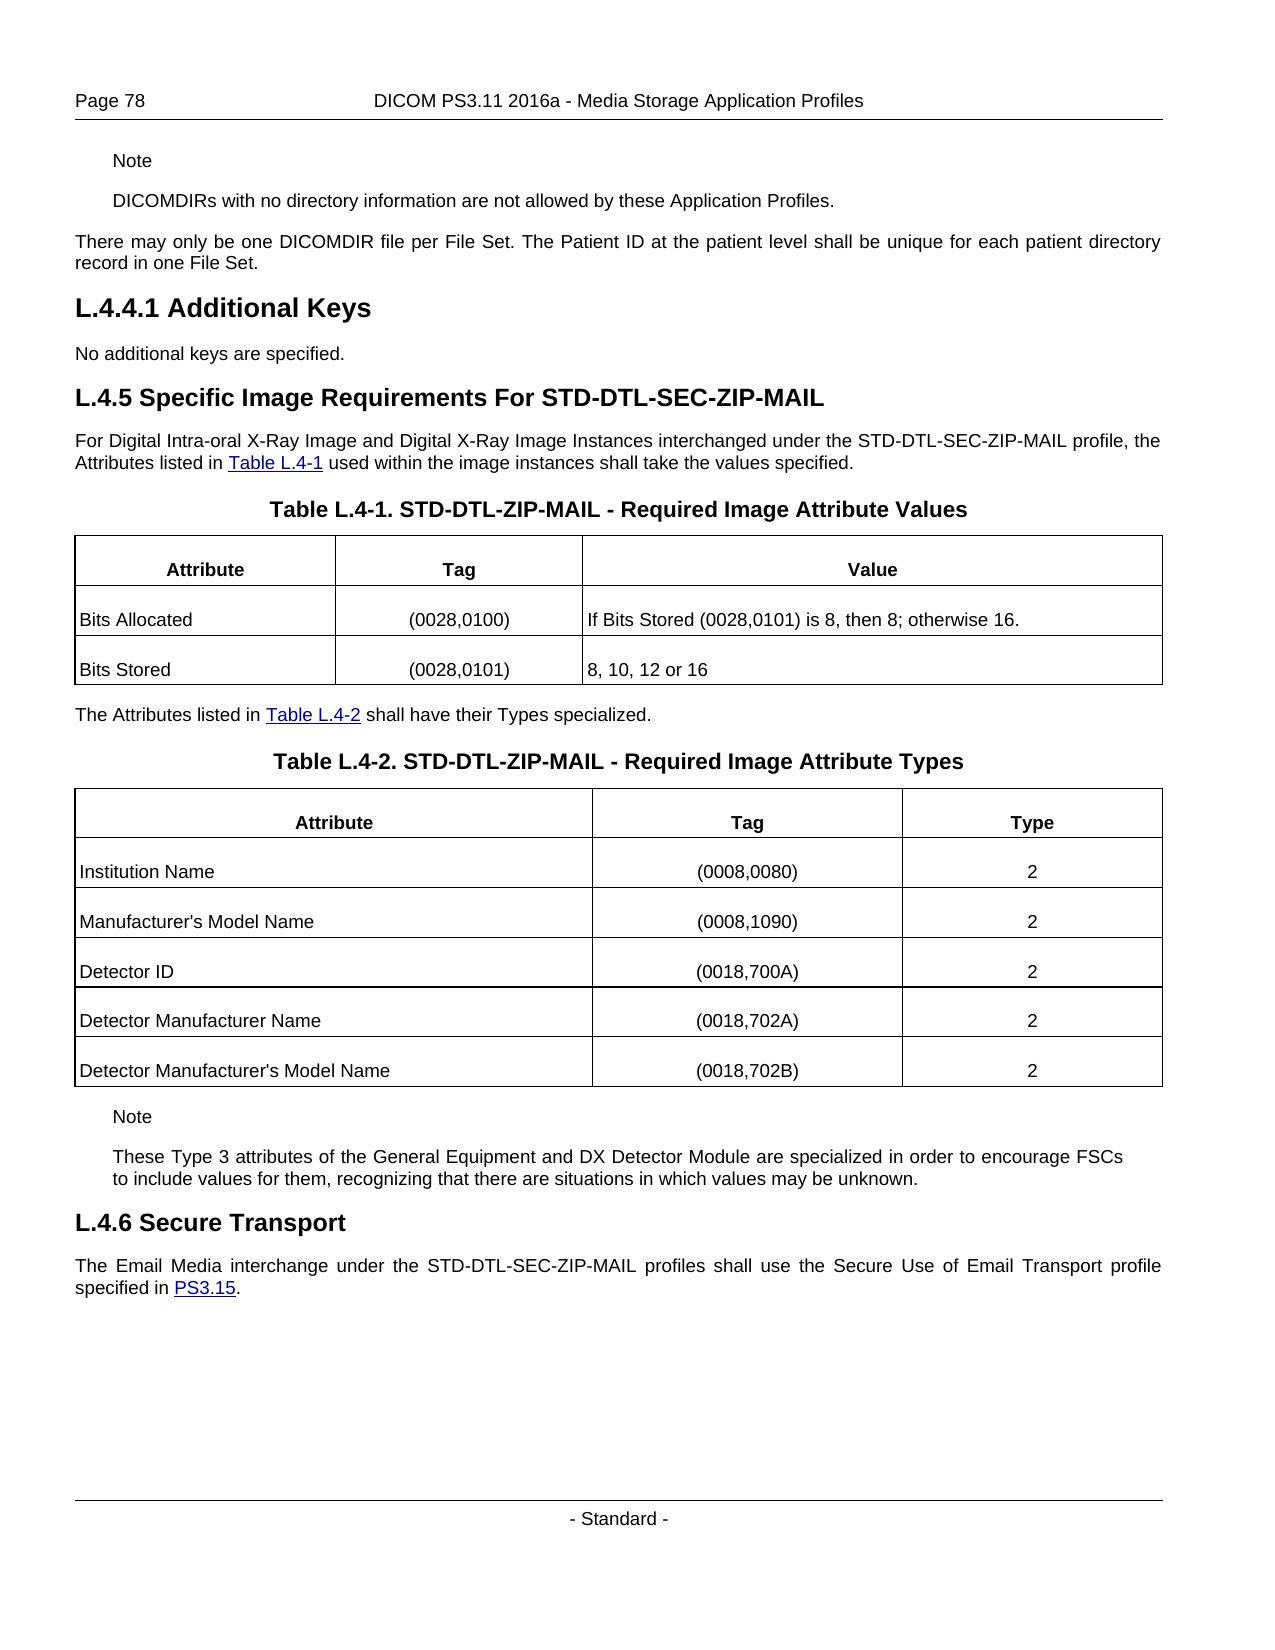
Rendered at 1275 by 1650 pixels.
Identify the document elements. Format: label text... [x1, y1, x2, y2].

text Table L.4-1. STD-DTL-ZIP-MAIL - Required Image Attribute Values [75, 496, 1162, 522]
text DICOMDIRs with no directory information are not allowed by these Application Profiles. [112, 190, 1125, 212]
text These Type 3 attributes of the General Equipment and DX Detector Module are specialized in order to encourage FSCs to include values for them, recognizing that there are situations in which values may be unknown. [112, 1146, 1125, 1189]
text Note [112, 1106, 1125, 1127]
text L.4.5 Specific Image Requirements For STD-DTL-SEC-ZIP-MAIL [75, 383, 1162, 412]
text Note [112, 150, 1125, 172]
table_cell Detector ID [76, 938, 592, 986]
table_cell 2 [903, 988, 1162, 1036]
table_cell Bits Allocated [76, 586, 335, 635]
table_cell (0018,700A) [593, 938, 902, 986]
table_cell 2 [903, 838, 1162, 887]
table_cell Bits Stored [76, 636, 335, 684]
table_cell 2 [903, 938, 1162, 986]
table_cell (0018,702B) [593, 1037, 902, 1086]
table_cell If Bits Stored (0028,0101) is 8, then 8; otherwise 16. [583, 586, 1162, 635]
table_cell Manufacturer's Model Name [76, 888, 592, 937]
table_cell 2 [903, 888, 1162, 937]
text There may only be one DICOMDIR file per File Set. The Patient ID at the patient level shall be unique for each patient directory record in one File Set. [75, 231, 1162, 274]
text L.4.4.1 Additional Keys [75, 292, 1162, 324]
text The Attributes listed in Table L.4-2 shall have their Types specialized. [75, 704, 1162, 726]
table_cell Detector Manufacturer's Model Name [76, 1037, 592, 1086]
table_cell Institution Name [76, 838, 592, 887]
table_cell 2 [903, 1037, 1162, 1086]
table_header Tag [336, 536, 582, 585]
table_cell (0028,0101) [336, 636, 582, 684]
table_header Attribute [76, 789, 592, 837]
text For Digital Intra-oral X-Ray Image and Digital X-Ray Image Instances interchanged under the STD-DTL-SEC-ZIP-MAIL profile, the Attributes listed in Table L.4-1 used within the image instances shall take the values specified. [75, 430, 1162, 473]
table_cell (0008,0080) [593, 838, 902, 887]
table_cell Detector Manufacturer Name [76, 988, 592, 1036]
text Table L.4-2. STD-DTL-ZIP-MAIL - Required Image Attribute Types [75, 748, 1162, 774]
table_header Value [583, 536, 1162, 585]
text No additional keys are specified. [75, 342, 1162, 364]
table_cell (0018,702A) [593, 988, 902, 1036]
table_header Tag [593, 789, 902, 837]
text The Email Media interchange under the STD-DTL-SEC-ZIP-MAIL profiles shall use the Secure Use of Email Transport profile specified in PS3.15. [75, 1255, 1162, 1298]
table_header Type [903, 789, 1162, 837]
table_header Attribute [76, 536, 335, 585]
table_cell 8, 10, 12 or 16 [583, 636, 1162, 684]
table_cell (0028,0100) [336, 586, 582, 635]
text L.4.6 Secure Transport [75, 1208, 1162, 1236]
table_cell (0008,1090) [593, 888, 902, 937]
